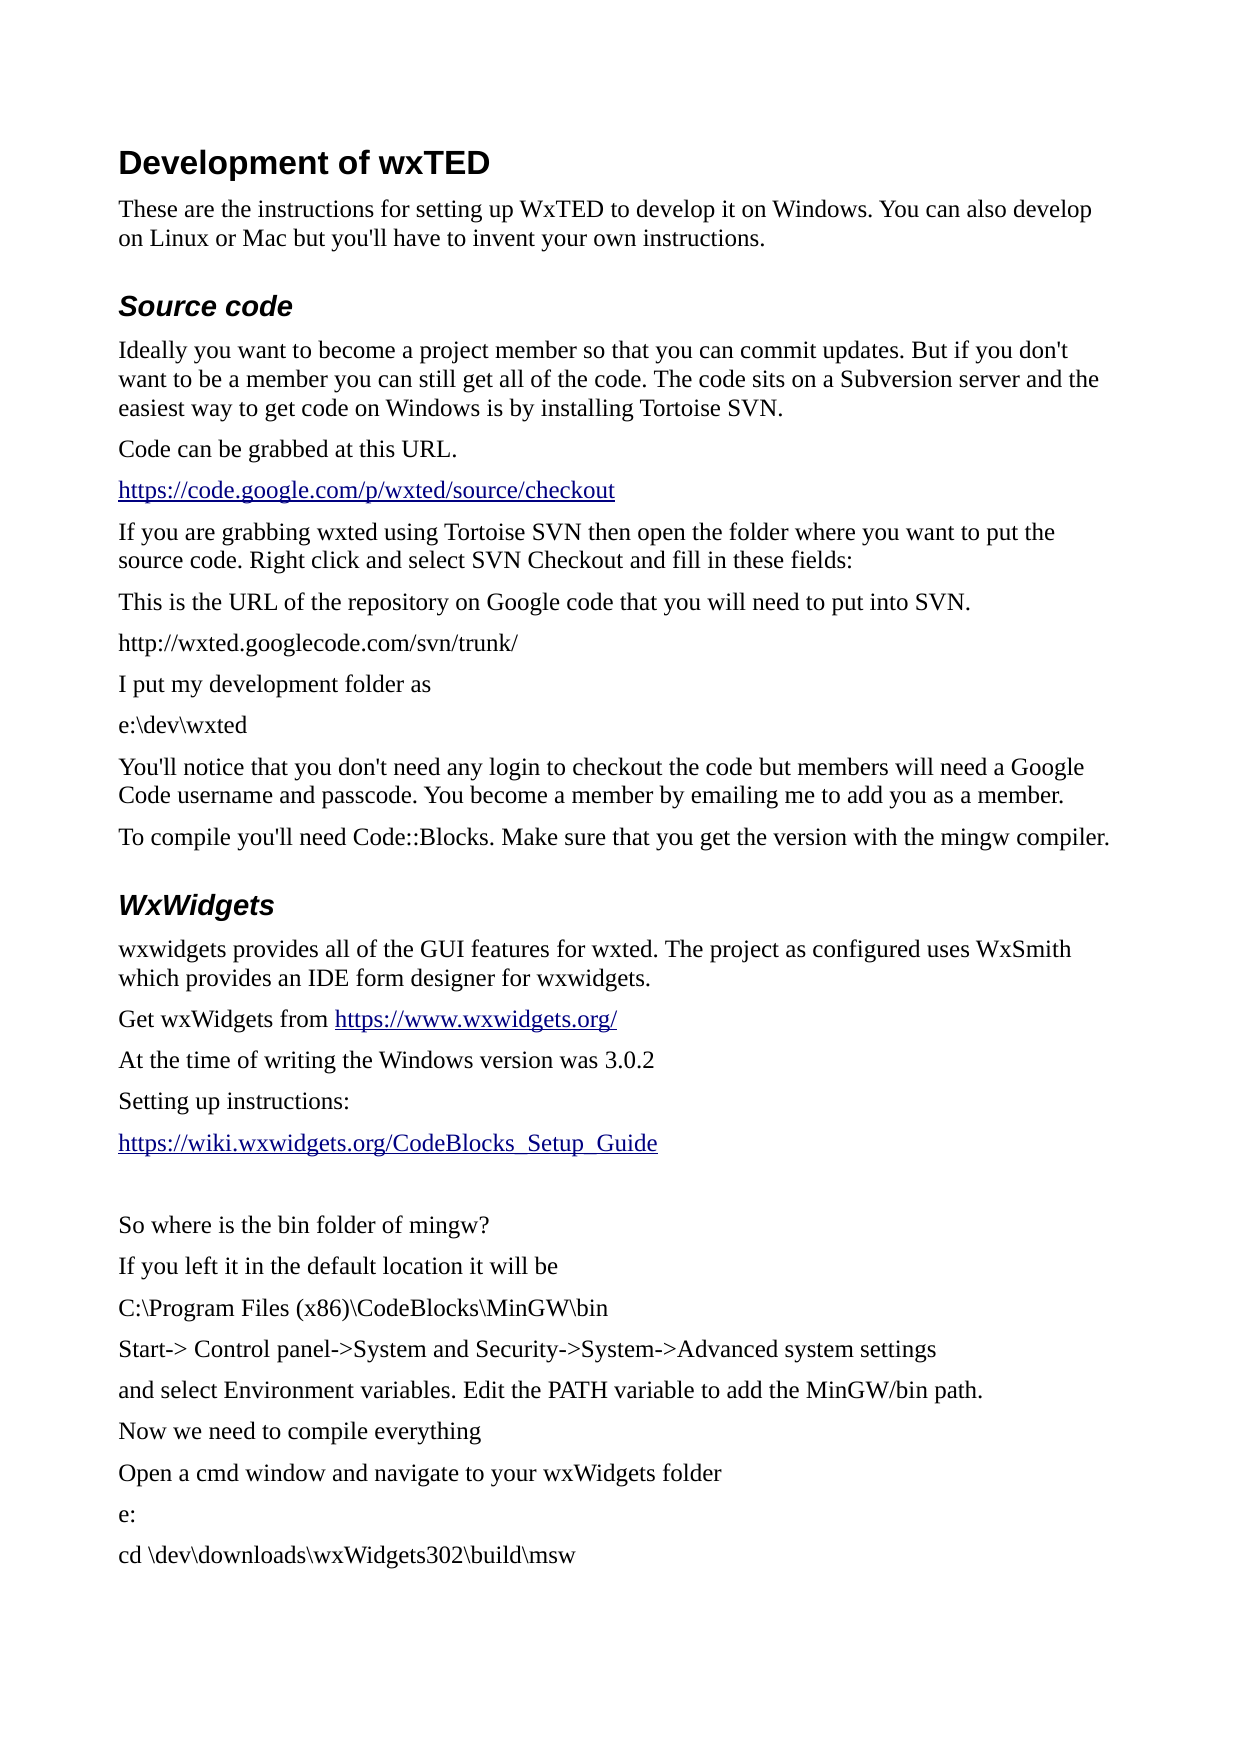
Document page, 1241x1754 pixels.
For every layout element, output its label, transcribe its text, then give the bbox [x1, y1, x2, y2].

text These are the instructions for setting up WxTED to develop it on Windows. You can also develop on Linux or Mac but you'll have to invent your own instructions. [118, 194, 1122, 252]
text https://code.google.com/p/wxted/source/checkout [118, 475, 1122, 504]
text e:\dev\wxted [118, 710, 1122, 739]
text You'll notice that you don't need any login to checkout the code but members will need a Google Code username and passcode. You become a member by emailing me to add you as a member. [118, 752, 1122, 809]
text http://wxted.googlecode.com/svn/trunk/ [118, 628, 1122, 657]
text C:\Program Files (x86)\CodeBlocks\MinGW\bin [118, 1293, 1122, 1321]
text I put my development folder as [118, 669, 1122, 698]
text If you are grabbing wxted using Tortoise SVN then open the folder where you want to put the source code. Right click and select SVN Checkout and fill in these fields: [118, 517, 1122, 574]
subtitle WxWidgets [118, 888, 1122, 921]
text Ideally you want to become a project member so that you can commit updates. But if you don't want to be a member you can still get all of the code. The code sits on a Subversion server and the easiest way to get code on Windows is by installing Tortoise SVN. [118, 335, 1122, 422]
text So where is the bin folder of mingw? [118, 1210, 1122, 1239]
subtitle Source code [118, 289, 1122, 323]
text Get wxWidgets from https://www.wxwidgets.org/ [118, 1004, 1122, 1033]
text Start-> Control panel->System and Security->System->Advanced system settings [118, 1334, 1122, 1363]
text and select Environment variables. Edit the PATH variable to add the MinGW/bin path. [118, 1375, 1122, 1404]
text At the time of writing the Windows version was 3.0.2 [118, 1045, 1122, 1074]
text To compile you'll need Code::Blocks. Make sure that you get the version with the mingw compiler. [118, 822, 1122, 850]
text This is the URL of the repository on Google code that you will need to put into SVN. [118, 587, 1122, 615]
text Now we need to compile everything [118, 1416, 1122, 1445]
subtitle Development of wxTED [118, 143, 1122, 182]
text Setting up instructions: [118, 1086, 1122, 1115]
text If you left it in the default location it will be [118, 1251, 1122, 1280]
text cd \dev\downloads\wxWidgets302\build\msw [118, 1540, 1122, 1569]
text e: [118, 1499, 1122, 1528]
text https://wiki.wxwidgets.org/CodeBlocks_Setup_Guide [118, 1128, 1122, 1156]
text Open a cmd window and navigate to your wxWidgets folder [118, 1458, 1122, 1486]
text Code can be grabbed at this URL. [118, 434, 1122, 463]
text wxwidgets provides all of the GUI features for wxted. The project as configured uses WxSmith which provides an IDE form designer for wxwidgets. [118, 934, 1122, 991]
